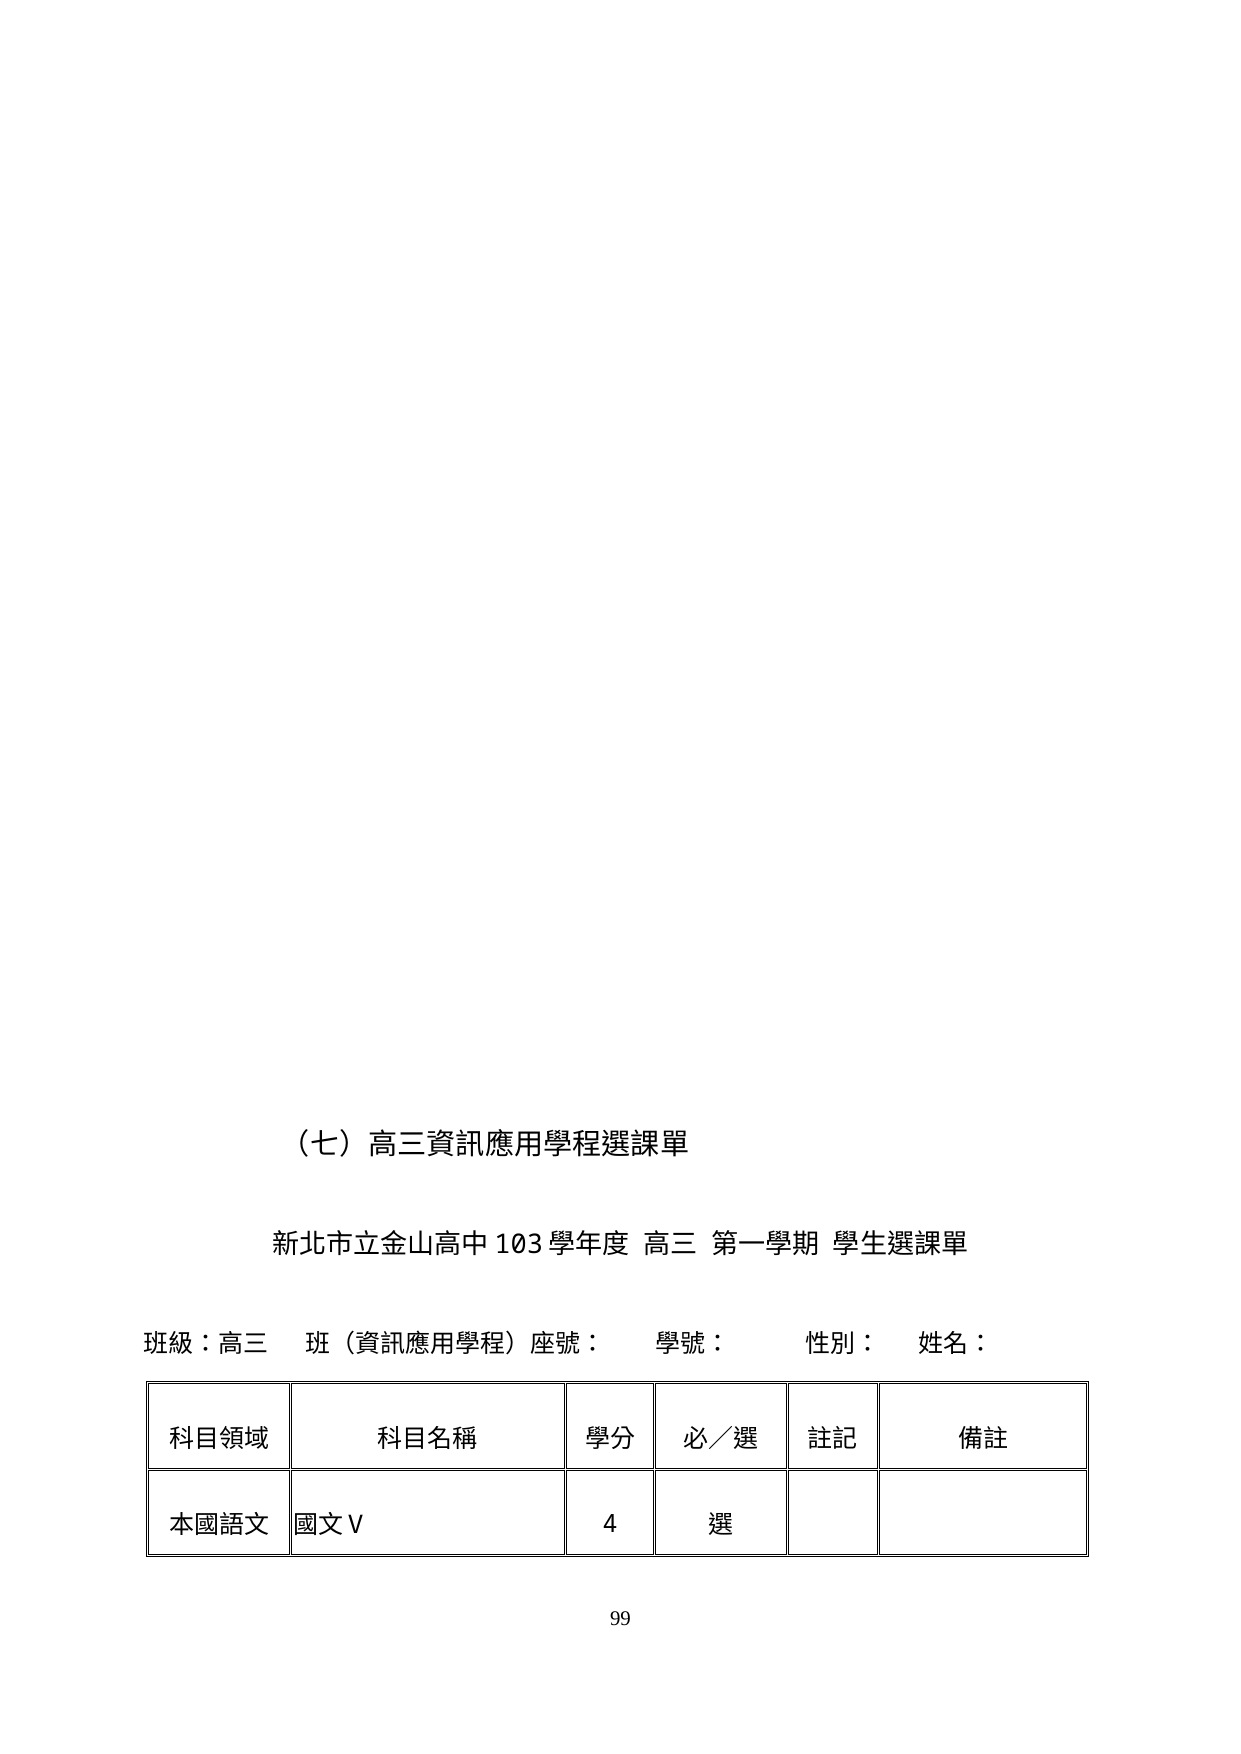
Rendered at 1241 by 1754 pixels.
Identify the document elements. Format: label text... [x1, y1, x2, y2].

table_header 科目名稱 [292, 1384, 564, 1467]
table_header 科目領域 [149, 1384, 289, 1467]
table_cell 本國語文 [149, 1471, 289, 1554]
table_header 註記 [789, 1384, 877, 1467]
table_cell 國文Ⅴ [292, 1471, 564, 1554]
text （七）高三資訊應用學程選課單 [281, 1100, 1122, 1162]
table_header 學分 [567, 1384, 653, 1467]
table_cell [1089, 1468, 1093, 1554]
text 新北市立金山高中103學年度 高三 第一學期 學生選課單 [118, 1200, 1122, 1262]
table_header 必／選 [656, 1384, 786, 1467]
table_cell 4 [567, 1471, 653, 1554]
text 班級：高三 班（資訊應用學程）座號： 學號： 性別： 姓名： [118, 1300, 1122, 1362]
table_cell [789, 1471, 877, 1554]
table_header [1089, 1381, 1093, 1467]
table_cell [880, 1471, 1086, 1554]
table_cell 選 [656, 1471, 786, 1554]
table_header 備註 [880, 1384, 1086, 1467]
